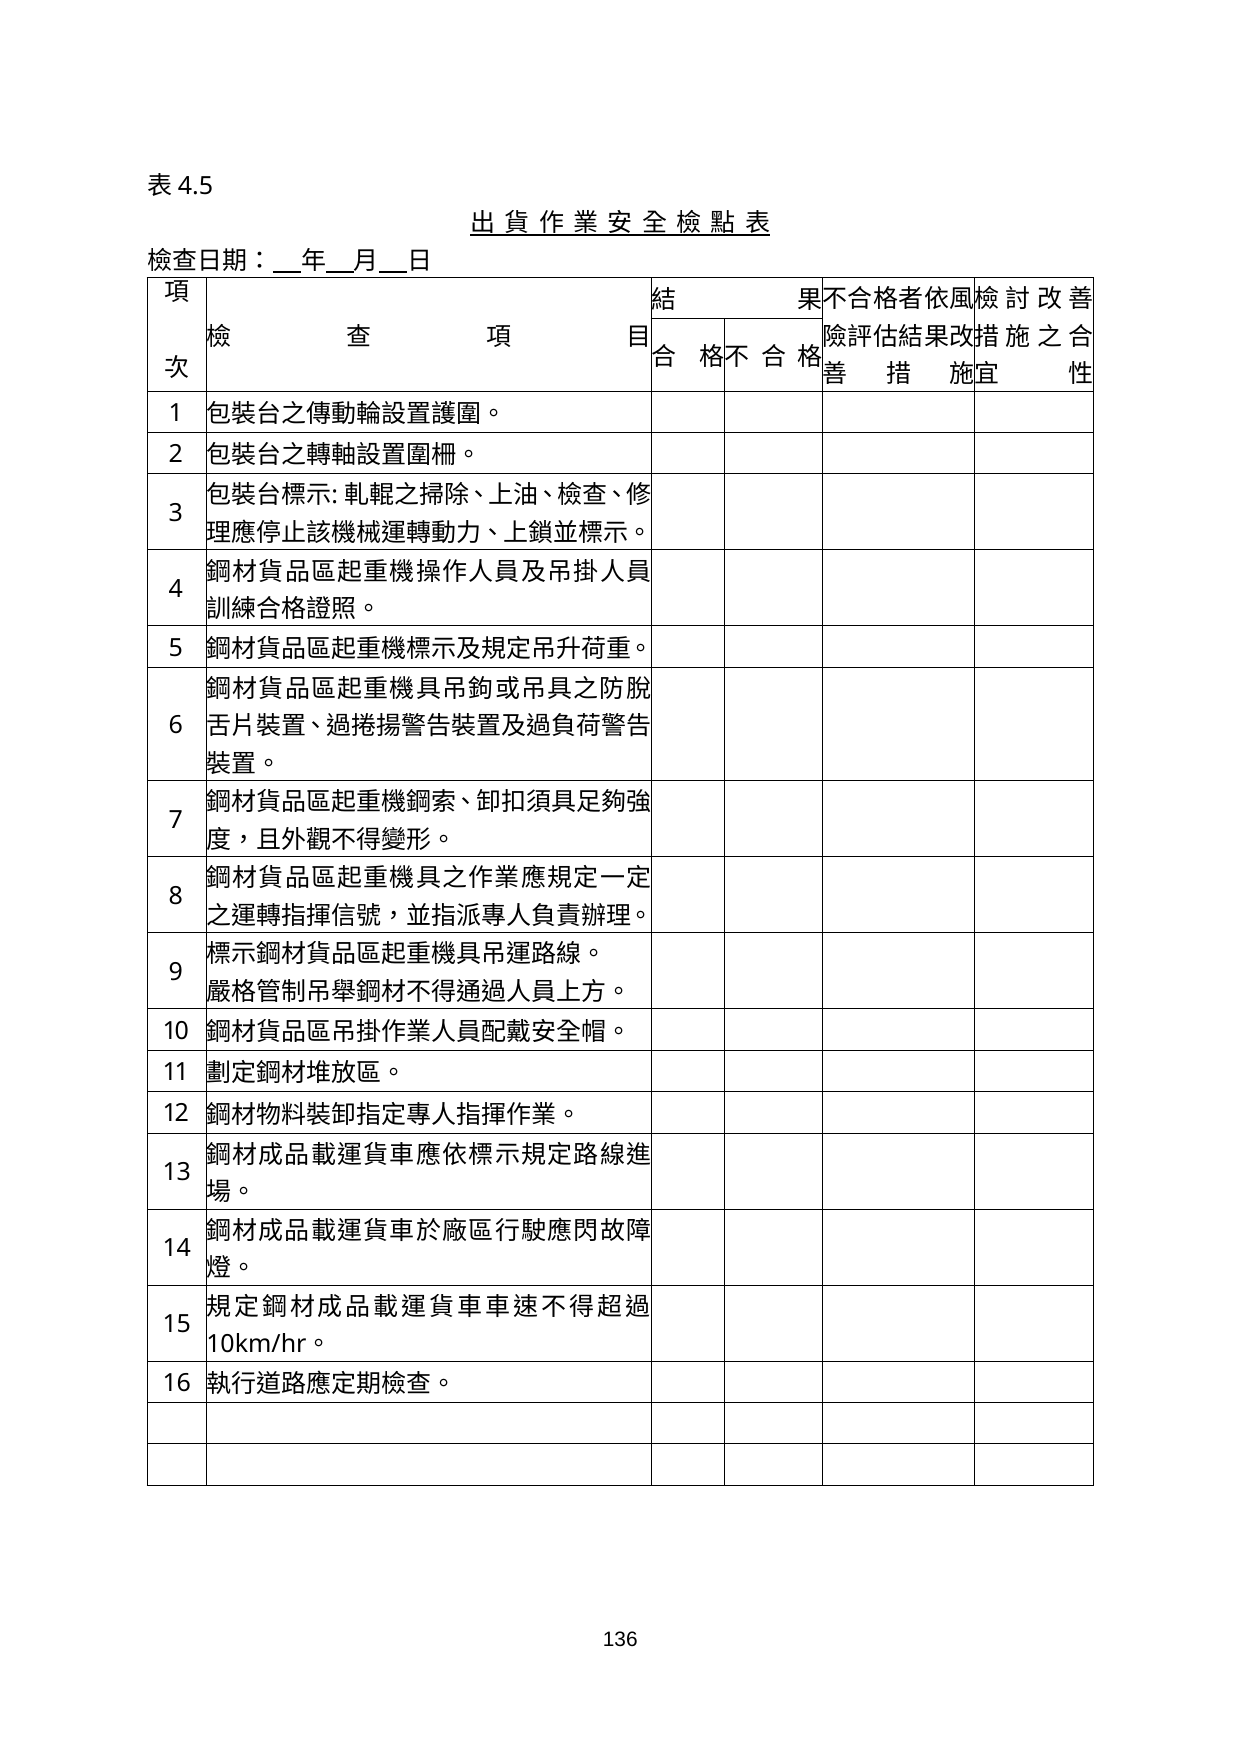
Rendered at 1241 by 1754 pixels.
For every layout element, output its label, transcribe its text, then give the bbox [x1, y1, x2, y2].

table_cell [975, 857, 1093, 932]
table_cell [725, 1444, 822, 1484]
table_cell [975, 1051, 1093, 1091]
table_cell [975, 626, 1093, 667]
table_cell 執行道路應定期檢查。 [207, 1362, 651, 1402]
table_cell [652, 933, 724, 1008]
table_cell 5 [148, 626, 206, 667]
table_cell [725, 474, 822, 549]
table_cell [975, 392, 1093, 432]
table_cell [725, 781, 822, 856]
table_cell [725, 433, 822, 473]
text 檢查日期： 年 月 日 [148, 239, 1092, 277]
table_cell [652, 474, 724, 549]
table_header 檢查項目 [207, 278, 651, 391]
table_cell [725, 626, 822, 667]
table_cell 鋼材貨品區起重機標示及規定吊升荷重。 [207, 626, 651, 667]
table_cell [725, 933, 822, 1008]
table_cell 鋼材貨品區起重機具吊鉤或吊具之防脫舌片裝置、過捲揚警告裝置及過負荷警告裝置。 [207, 668, 651, 780]
table_cell 規定鋼材成品載運貨車車速不得超過10km/hr。 [207, 1286, 651, 1361]
table_cell 6 [148, 668, 206, 780]
table_cell [823, 392, 974, 432]
table_cell [652, 1009, 724, 1050]
table_header 不合格者依風險評估結果改善措施 [823, 278, 974, 391]
table_cell 4 [148, 550, 206, 625]
table_cell [652, 1362, 724, 1402]
table_cell 12 [148, 1092, 206, 1132]
table_cell [823, 550, 974, 625]
table_cell [823, 1134, 974, 1208]
table_cell 鋼材物料裝卸指定專人指揮作業。 [207, 1092, 651, 1132]
table_cell 鋼材貨品區起重機操作人員及吊掛人員訓練合格證照。 [207, 550, 651, 625]
table_cell 包裝台之轉軸設置圍柵。 [207, 433, 651, 473]
table_cell [975, 781, 1093, 856]
table_cell [975, 433, 1093, 473]
table_cell [725, 1134, 822, 1208]
table_cell 11 [148, 1051, 206, 1091]
table_cell 鋼材貨品區吊掛作業人員配戴安全帽。 [207, 1009, 651, 1050]
table_cell 7 [148, 781, 206, 856]
table_cell [725, 1286, 822, 1361]
table_cell 2 [148, 433, 206, 473]
table_cell 鋼材貨品區起重機具之作業應規定一定之運轉指揮信號，並指派專人負責辦理。 [207, 857, 651, 932]
table_cell [823, 857, 974, 932]
table_cell 鋼材成品載運貨車於廠區行駛應閃故障燈。 [207, 1210, 651, 1284]
table_cell 包裝台之傳動輪設置護圍。 [207, 392, 651, 432]
table_header 結果 [652, 278, 822, 318]
table_cell [975, 1134, 1093, 1208]
table_cell 標示鋼材貨品區起重機具吊運路線。 嚴格管制吊舉鋼材不得通過人員上方。 [207, 933, 651, 1008]
table_cell [652, 550, 724, 625]
table_cell [823, 1362, 974, 1402]
table_cell [823, 1403, 974, 1443]
table_cell [823, 933, 974, 1008]
text 表4.5 [148, 164, 1092, 202]
table_cell [823, 1286, 974, 1361]
table_cell 1 [148, 392, 206, 432]
table_cell [975, 1403, 1093, 1443]
table_cell [207, 1403, 651, 1443]
table_cell 14 [148, 1210, 206, 1284]
table_cell [148, 1444, 206, 1484]
table_cell [725, 1051, 822, 1091]
table_cell 3 [148, 474, 206, 549]
table_cell [652, 781, 724, 856]
table_cell [975, 1444, 1093, 1484]
table_cell [975, 550, 1093, 625]
table_cell [823, 1092, 974, 1132]
table_cell 不合格 [725, 319, 822, 391]
table_cell [652, 1051, 724, 1091]
table_cell [652, 857, 724, 932]
table_cell [725, 1009, 822, 1050]
table_cell 16 [148, 1362, 206, 1402]
table_cell [652, 626, 724, 667]
table_cell 13 [148, 1134, 206, 1208]
table_cell 鋼材貨品區起重機鋼索、卸扣須具足夠強度，且外觀不得變形。 [207, 781, 651, 856]
table_cell [725, 1403, 822, 1443]
table_cell [725, 392, 822, 432]
table_cell [725, 550, 822, 625]
table_cell [652, 1134, 724, 1208]
table_cell 合格 [652, 319, 724, 391]
table_cell [652, 1286, 724, 1361]
text 出貨作業安全檢點表 [148, 202, 1092, 239]
table_cell [823, 1444, 974, 1484]
table_cell 包裝台標示: 軋輥之掃除、上油、檢查、修理應停止該機械運轉動力、上鎖並標示。 [207, 474, 651, 549]
table_cell [975, 1362, 1093, 1402]
table_cell [975, 668, 1093, 780]
table_cell [207, 1444, 651, 1484]
table_cell [725, 1092, 822, 1132]
table_cell [975, 1210, 1093, 1284]
table_cell 劃定鋼材堆放區。 [207, 1051, 651, 1091]
table_cell [975, 1009, 1093, 1050]
table_cell [823, 1210, 974, 1284]
table_cell 10 [148, 1009, 206, 1050]
table_cell 8 [148, 857, 206, 932]
table_cell [725, 1362, 822, 1402]
table_cell [652, 1403, 724, 1443]
table_cell [975, 933, 1093, 1008]
table_cell [725, 1210, 822, 1284]
table_cell [725, 668, 822, 780]
table_cell [652, 433, 724, 473]
table_cell [652, 668, 724, 780]
table_cell 鋼材成品載運貨車應依標示規定路線進場。 [207, 1134, 651, 1208]
table_cell 9 [148, 933, 206, 1008]
table_cell [823, 433, 974, 473]
table_cell [652, 392, 724, 432]
table_cell [975, 474, 1093, 549]
table_cell [652, 1092, 724, 1132]
table_header 項次 [148, 278, 206, 391]
table_cell [975, 1092, 1093, 1132]
table_cell 15 [148, 1286, 206, 1361]
table_cell [823, 474, 974, 549]
table_cell [148, 1403, 206, 1443]
table_cell [725, 857, 822, 932]
table_cell [823, 1009, 974, 1050]
table_cell [975, 1286, 1093, 1361]
table_cell [652, 1444, 724, 1484]
table_cell [823, 668, 974, 780]
table_cell 合格 [659, 347, 669, 352]
table_cell [823, 781, 974, 856]
table_cell [652, 1210, 724, 1284]
table_cell [823, 1051, 974, 1091]
table_cell [823, 626, 974, 667]
table_header 檢討改善措施之合宜性 [975, 278, 1093, 391]
